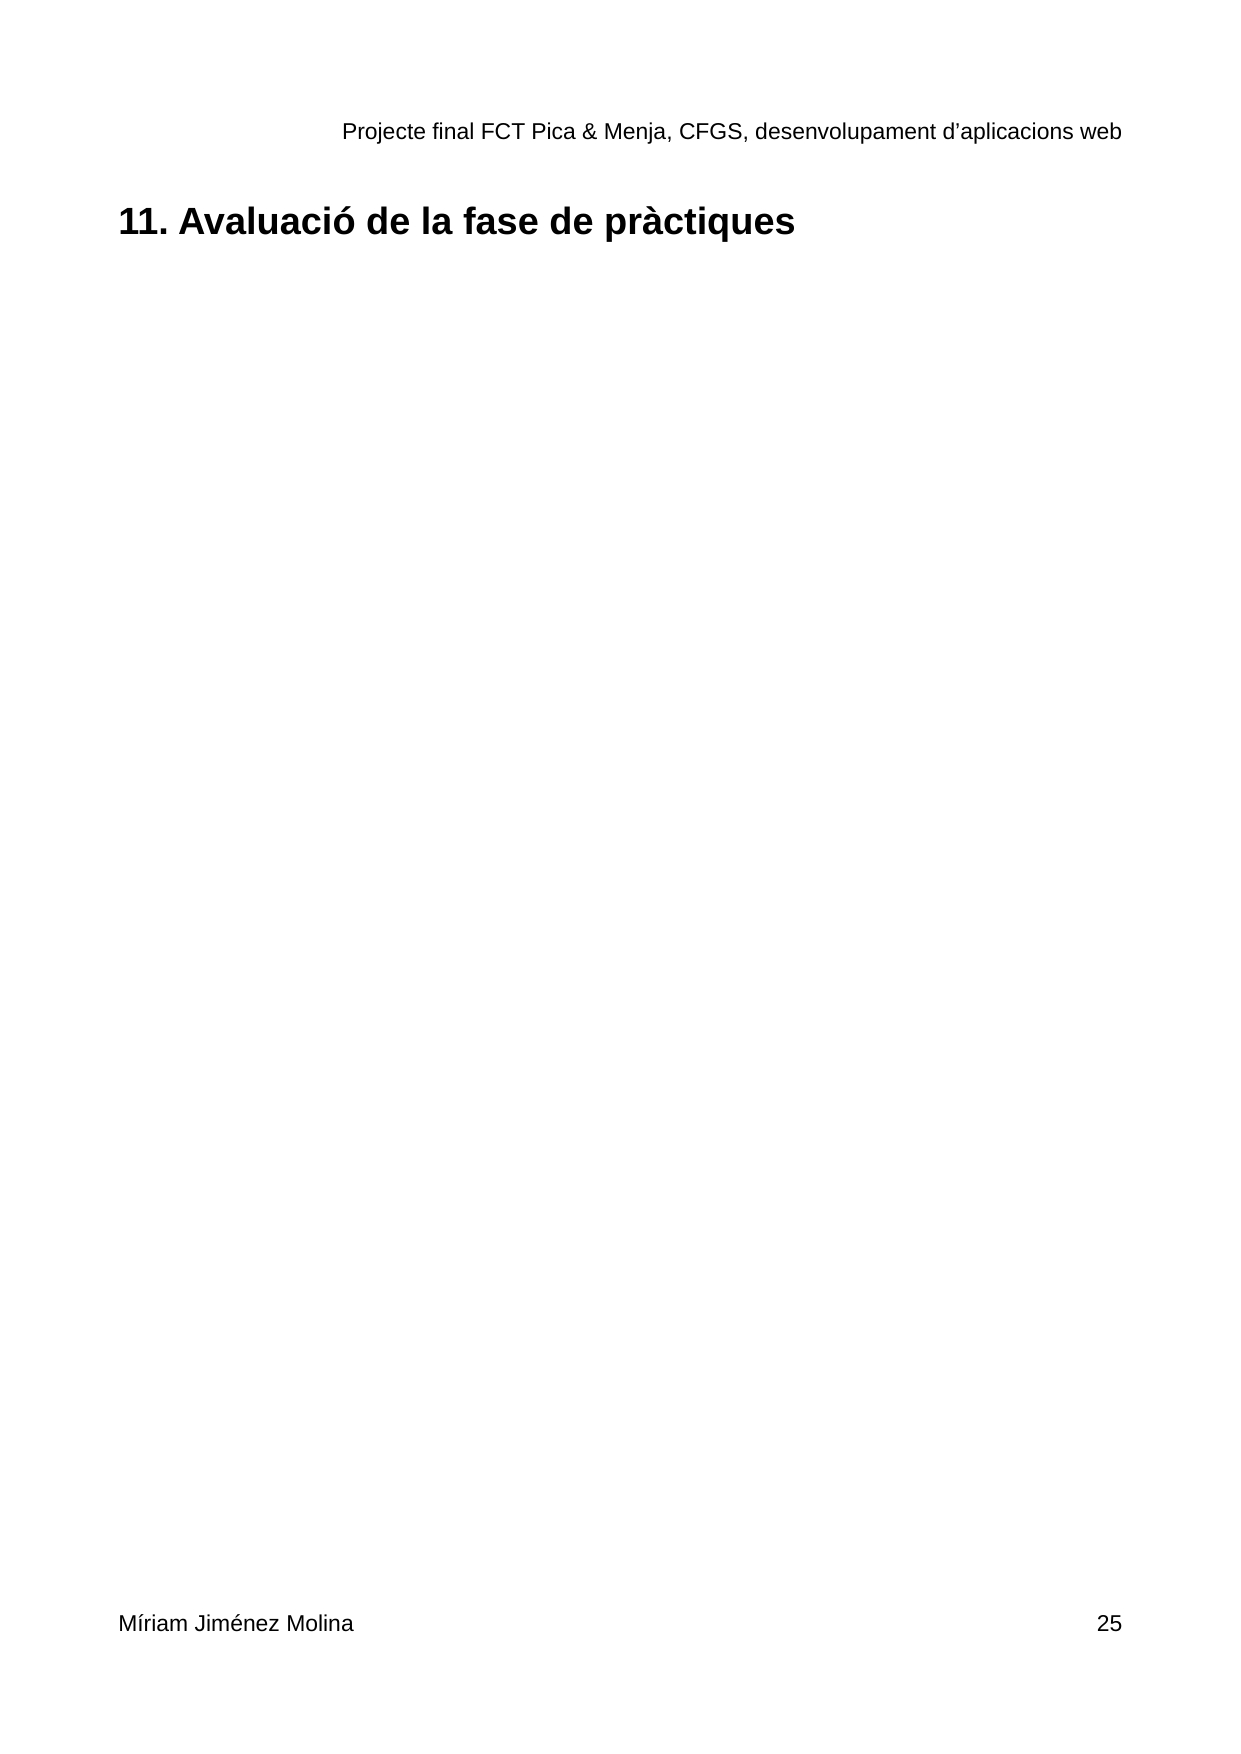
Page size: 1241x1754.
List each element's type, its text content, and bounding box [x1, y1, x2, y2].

subtitle 11. Avaluació de la fase de pràctiques [118, 199, 1122, 243]
